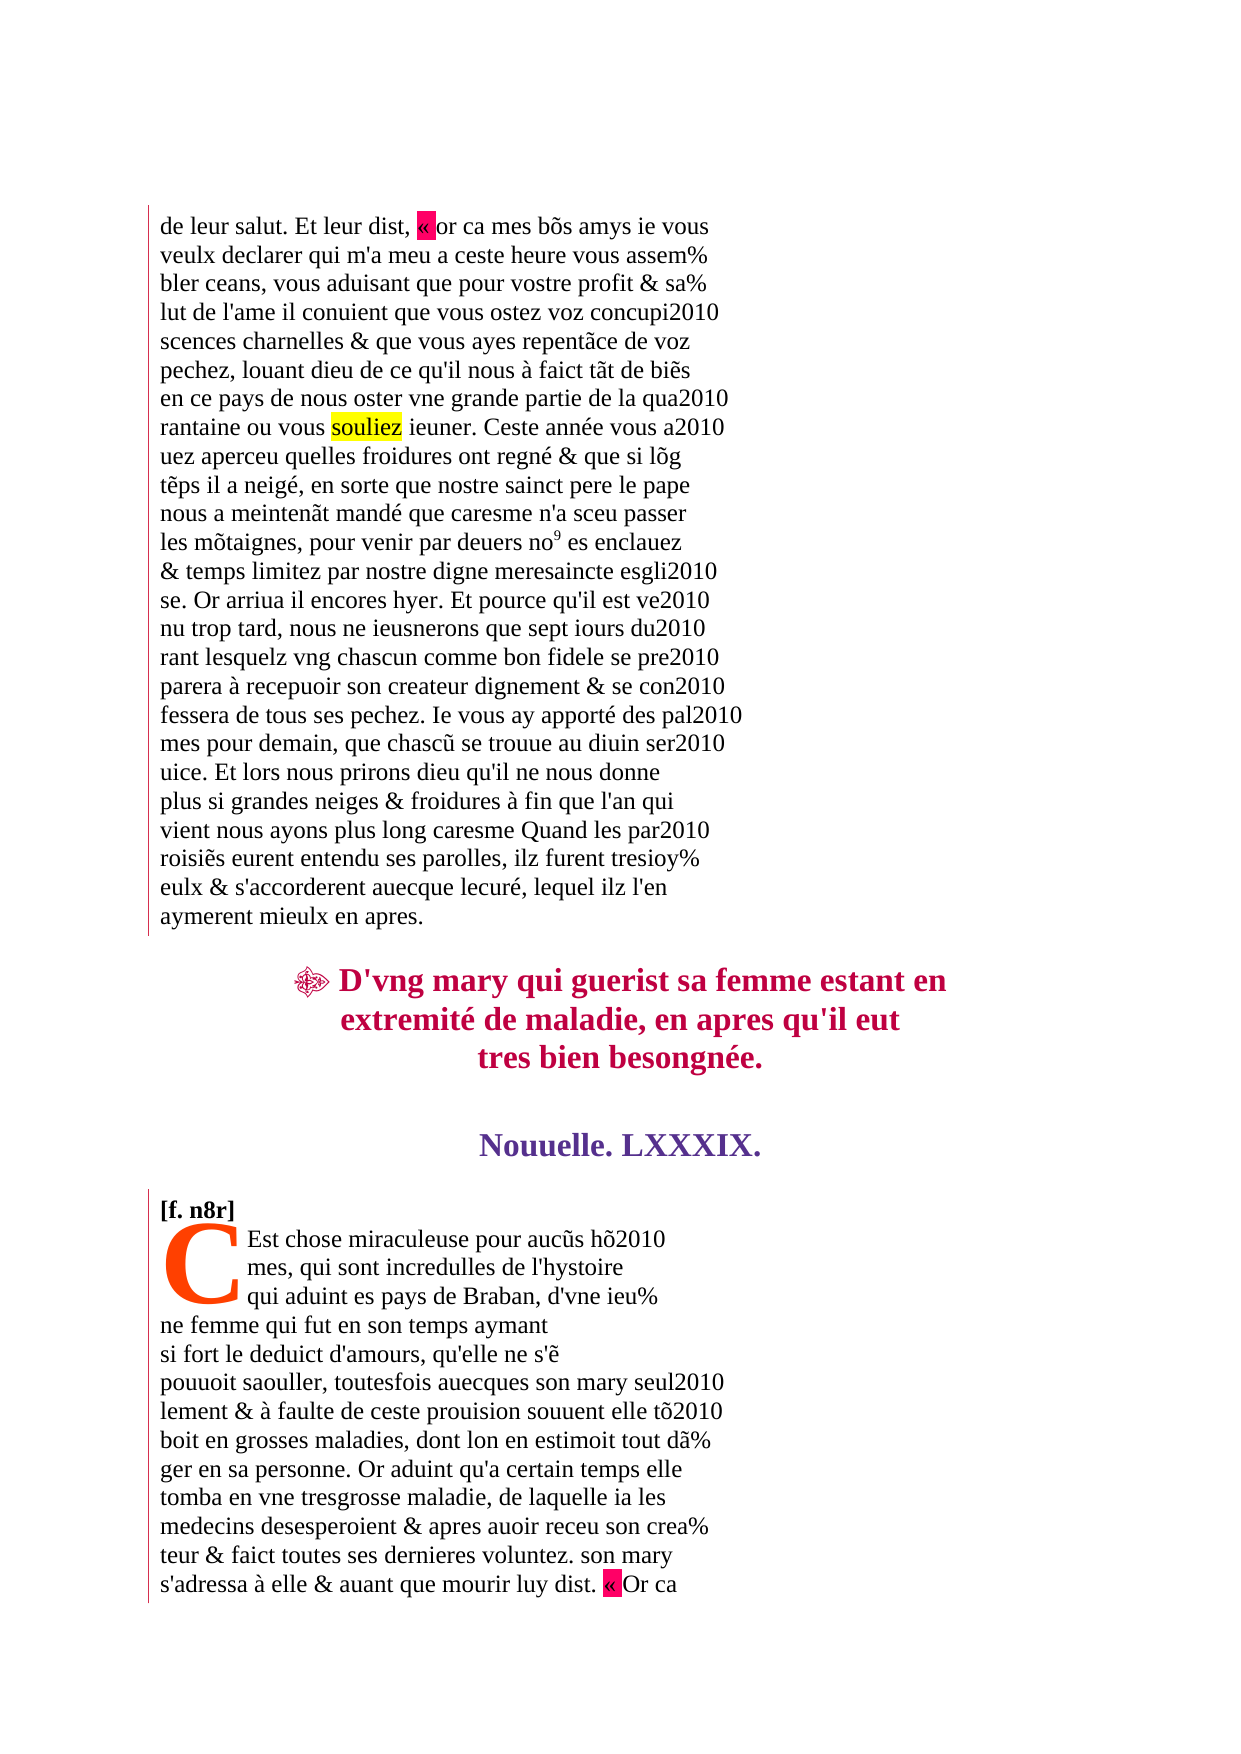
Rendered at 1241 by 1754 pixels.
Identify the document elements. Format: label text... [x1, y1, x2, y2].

text Nouuelle. LXXXIX. [148, 1126, 1093, 1164]
text de leur salut. Et leur dist, « or ca mes bõs amys ie vous veulx declarer qui m'a meu a ceste heure vous assem% bler ceans, vous aduisant que pour vostre profit & sa% lut de l'ame il conuient que vous ostez voz concupi2010 scences charnelles & que vous ayes repentãce de voz pechez, louant dieu de ce qu'il nous à faict tãt de biẽs en ce pays de nous oster vne grande partie de la qua2010 rantaine ou vous souliez ieuner. Ceste année vous a2010 uez aperceu quelles froidures ont regné & que si lõg tẽps il a neigé, en sorte que nostre sainct pere le pape nous a meintenãt mandé que caresme n'a sceu passer les mõtaignes, pour venir par deuers no9 es enclauez & temps limitez par nostre digne meresaincte esgli2010 se. Or arriua il encores hyer. Et pource qu'il est ve2010 nu trop tard, nous ne ieusnerons que sept iours du2010 rant lesquelz vng chascun comme bon fidele se pre2010 parera à recepuoir son createur dignement & se con2010 fessera de tous ses pechez. Ie vous ay apporté des pal2010 mes pour demain, que chascũ se trouue au diuin ser2010 uice. Et lors nous prirons dieu qu'il ne nous donne plus si grandes neiges & froidures à fin que l'an qui vient nous ayons plus long caresme Quand les par2010 roisiẽs eurent entendu ses parolles, ilz furent tresioy% eulx & s'accorderent auecque lecuré, lequel ilz l'en aymerent mieulx en apres. [149, 205, 1093, 936]
text [f. n8r] [149, 1189, 1093, 1224]
text ❧ D'vng mary qui guerist sa femme estant en extremité de maladie, en apres qu'il eut tres bien besongnée. [148, 961, 1093, 1076]
text CEst chose miraculeuse pour aucũs hõ2010 mes, qui sont incredulles de l'hystoire qui aduint es pays de Braban, d'vne ieu% ne femme qui fut en son temps aymant si fort le deduict d'amours, qu'elle ne s'ẽ pouuoit saouller, toutesfois auecques son mary seul2010 lement & à faulte de ceste prouision souuent elle tõ2010 boit en grosses maladies, dont lon en estimoit tout dã% ger en sa personne. Or aduint qu'a certain temps elle tomba en vne tresgrosse maladie, de laquelle ia les medecins desesperoient & apres auoir receu son crea% teur & faict toutes ses dernieres voluntez. son mary s'adressa à elle & auant que mourir luy dist. « Or ca [149, 1224, 1093, 1603]
